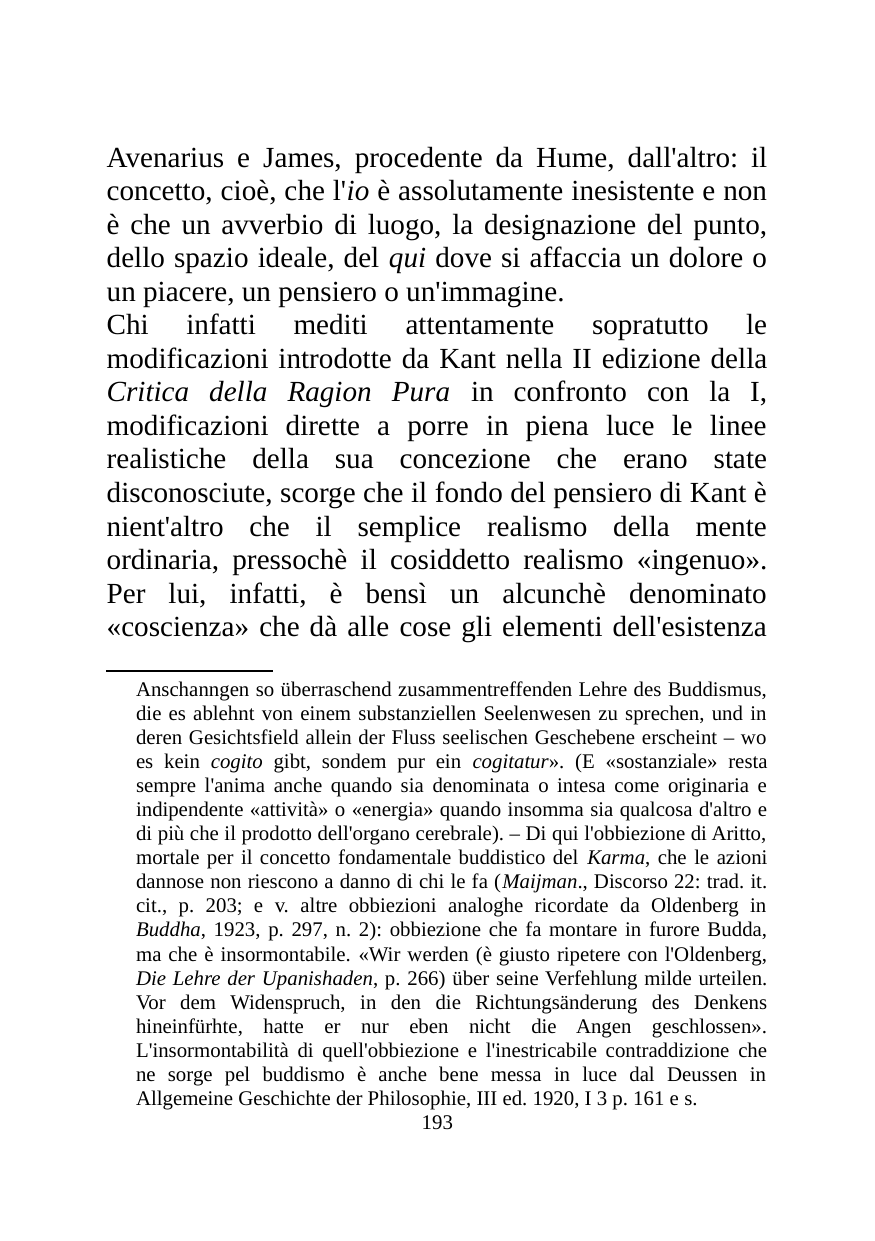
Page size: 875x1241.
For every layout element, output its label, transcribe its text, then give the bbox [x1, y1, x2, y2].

text Avenarius e James, procedente da Hume, dall'altro: il concetto, cioè, che l'io è assolutamente inesistente e non è che un avverbio di luogo, la designazione del punto, dello spazio ideale, del qui dove si affaccia un dolore o un piacere, un pensiero o un'immagine. [106, 140, 768, 307]
text Anschanngen so überraschend zusammentreffenden Lehre des Buddismus, die es ablehnt von einem substanziellen Seelenwesen zu sprechen, und in deren Gesichtsfield allein der Fluss seelischen Geschebene erscheint – wo es kein cogito gibt, sondem pur ein cogitatur». (E «sostanziale» resta sempre l'anima anche quando sia denominata o intesa come originaria e indipendente «attività» o «energia» quando insomma sia qualcosa d'altro e di più che il prodotto dell'organo cerebrale). – Di qui l'obbiezione di Aritto, mortale per il concetto fondamentale buddistico del Karma, che le azioni dannose non riescono a danno di chi le fa (Maijman., Discorso 22: trad. it. cit., p. 203; e v. altre obbiezioni analoghe ricordate da Oldenberg in Buddha, 1923, p. 297, n. 2): obbiezione che fa montare in furore Budda, ma che è insormontabile. «Wir werden (è giusto ripetere con l'Oldenberg, Die Lehre der Upanishaden, p. 266) über seine Verfehlung milde urteilen. Vor dem Widenspruch, in den die Richtungsänderung des Denkens hineinfürhte, hatte er nur eben nicht die Angen geschlossen». L'insormontabilità di quell'obbiezione e l'inestricabile contraddizione che ne sorge pel buddismo è anche bene messa in luce dal Deussen in Allgemeine Geschichte der Philosophie, III ed. 1920, I 3 p. 161 e s. [106, 677, 768, 1110]
text Chi infatti mediti attentamente sopratutto le modificazioni introdotte da Kant nella II edizione della Critica della Ragion Pura in confronto con la I, modificazioni dirette a porre in piena luce le linee realistiche della sua concezione che erano state disconosciute, scorge che il fondo del pensiero di Kant è nient'altro che il semplice realismo della mente ordinaria, pressochè il cosiddetto realismo «ingenuo». Per lui, infatti, è bensì un alcunchè denominato «coscienza» che dà alle cose gli elementi dell'esistenza [106, 307, 768, 643]
